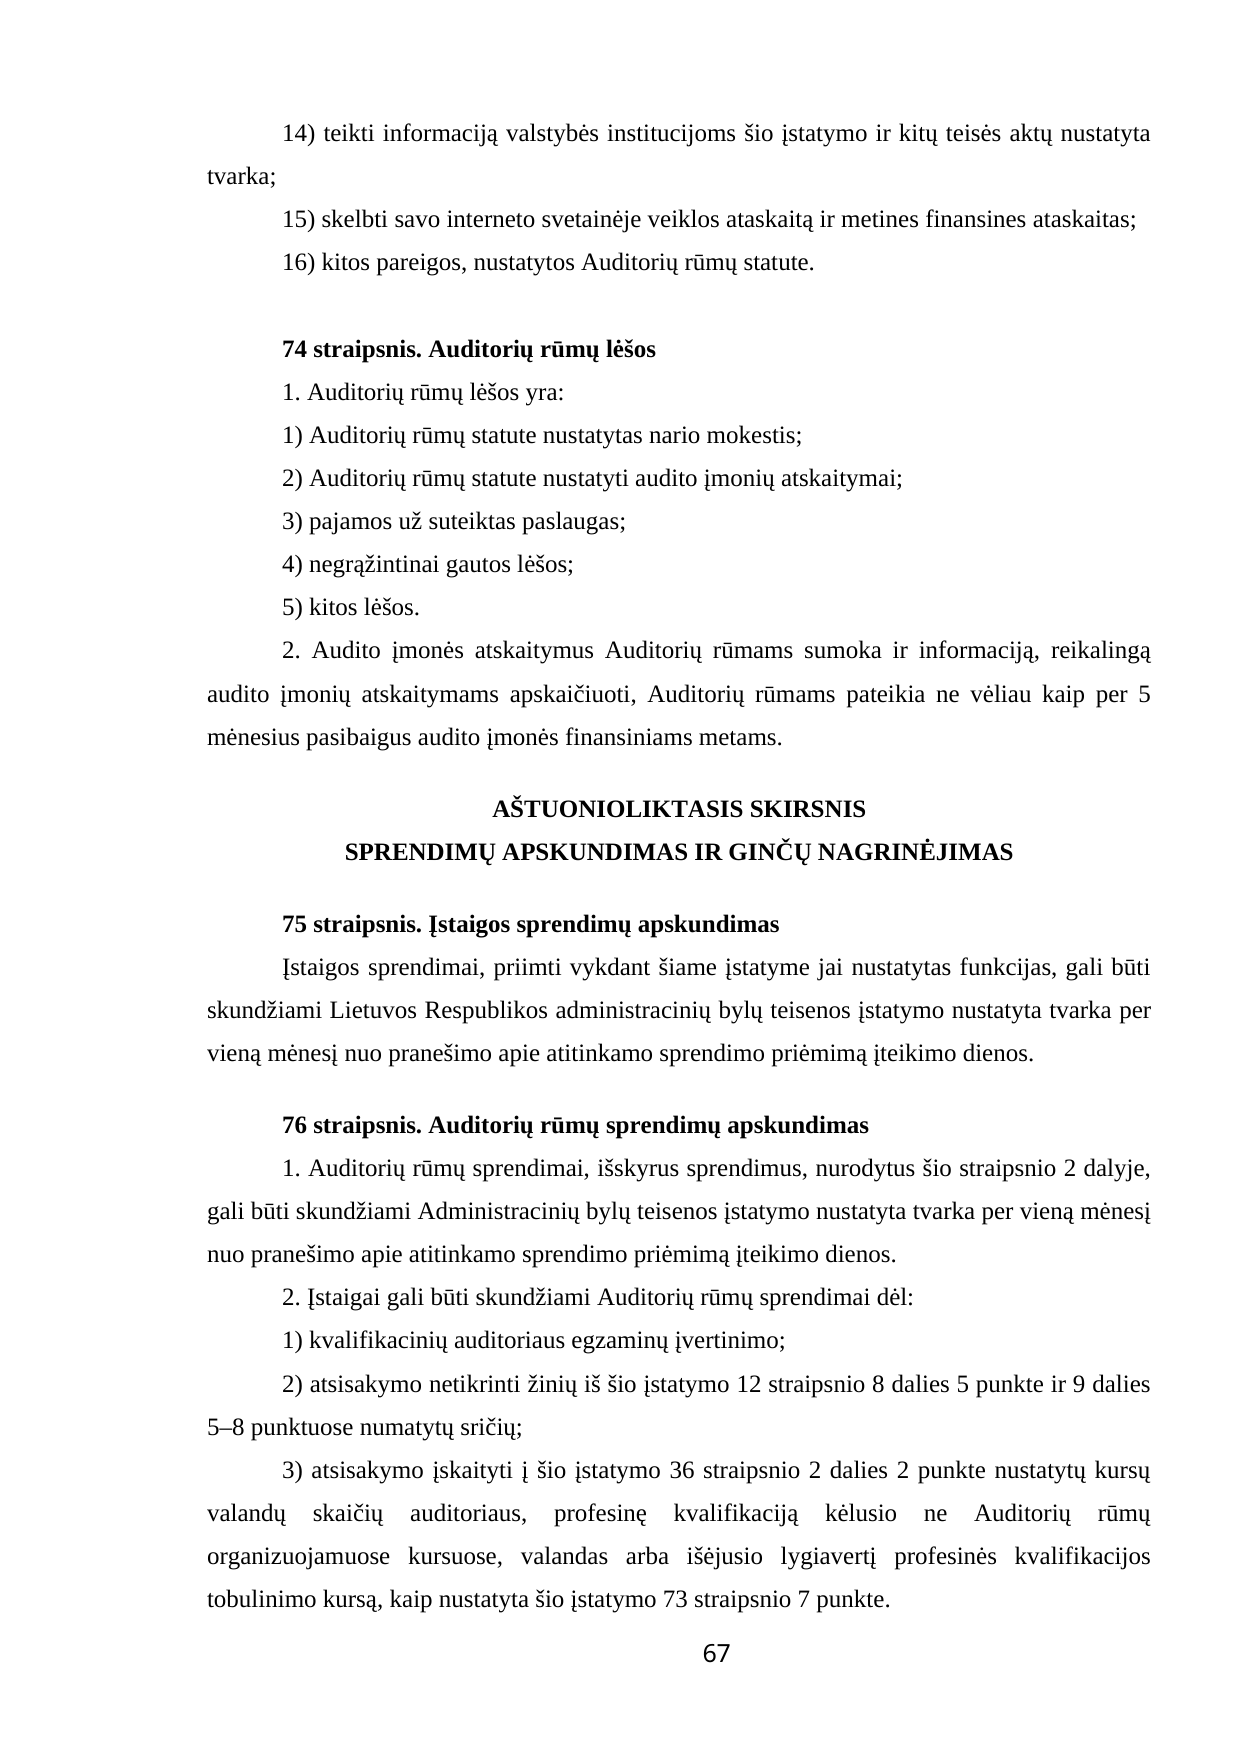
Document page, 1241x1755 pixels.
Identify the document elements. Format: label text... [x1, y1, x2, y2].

text 2) Auditorių rūmų statute nustatyti audito įmonių atskaitymai; [207, 463, 1152, 492]
text 2. Įstaigai gali būti skundžiami Auditorių rūmų sprendimai dėl: [207, 1282, 1152, 1311]
text 1) Auditorių rūmų statute nustatytas nario mokestis; [207, 420, 1152, 449]
text 16) kitos pareigos, nustatytos Auditorių rūmų statute. [207, 247, 1152, 276]
text 1) kvalifikacinių auditoriaus egzaminų įvertinimo; [207, 1326, 1152, 1354]
text 14) teikti informaciją valstybės institucijoms šio įstatymo ir kitų teisės aktų nustatyta tvarka; [207, 118, 1152, 190]
text AŠTUONIOLIKTASIS SKIRSNIS [207, 794, 1152, 822]
text 1. Auditorių rūmų sprendimai, išskyrus sprendimus, nurodytus šio straipsnio 2 dalyje, gali būti skundžiami Administracinių bylų teisenos įstatymo nustatyta tvarka per vieną mėnesį nuo pranešimo apie atitinkamo sprendimo priėmimą įteikimo dienos. [207, 1153, 1152, 1268]
text 75 straipsnis. Įstaigos sprendimų apskundimas [207, 909, 1152, 937]
text 2) atsisakymo netikrinti žinių iš šio įstatymo 12 straipsnio 8 dalies 5 punkte ir 9 dalies 5–8 punktuose numatytų sričių; [207, 1369, 1152, 1441]
text SPRENDIMŲ APSKUNDIMAS IR GINČŲ NAGRINĖJIMAS [207, 837, 1152, 866]
text 3) atsisakymo įskaityti į šio įstatymo 36 straipsnio 2 dalies 2 punkte nustatytų kursų valandų skaičių auditoriaus, profesinę kvalifikaciją kėlusio ne Auditorių rūmų organizuojamuose kursuose, valandas arba išėjusio lygiavertį profesinės kvalifikacijos tobulinimo kursą, kaip nustatyta šio įstatymo 73 straipsnio 7 punkte. [207, 1455, 1152, 1613]
text 76 straipsnis. Auditorių rūmų sprendimų apskundimas [207, 1110, 1152, 1139]
text 74 straipsnis. Auditorių rūmų lėšos [207, 334, 1152, 362]
text 3) pajamos už suteiktas paslaugas; [207, 506, 1152, 535]
text 2. Audito įmonės atskaitymus Auditorių rūmams sumoka ir informaciją, reikalingą audito įmonių atskaitymams apskaičiuoti, Auditorių rūmams pateikia ne vėliau kaip per 5 mėnesius pasibaigus audito įmonės finansiniams metams. [207, 636, 1152, 751]
text 15) skelbti savo interneto svetainėje veiklos ataskaitą ir metines finansines ataskaitas; [207, 204, 1152, 233]
text Įstaigos sprendimai, priimti vykdant šiame įstatyme jai nustatytas funkcijas, gali būti skundžiami Lietuvos Respublikos administracinių bylų teisenos įstatymo nustatyta tvarka per vieną mėnesį nuo pranešimo apie atitinkamo sprendimo priėmimą įteikimo dienos. [207, 952, 1152, 1067]
text 4) negrąžintinai gautos lėšos; [207, 549, 1152, 578]
text 5) kitos lėšos. [207, 592, 1152, 621]
text 1. Auditorių rūmų lėšos yra: [207, 377, 1152, 406]
